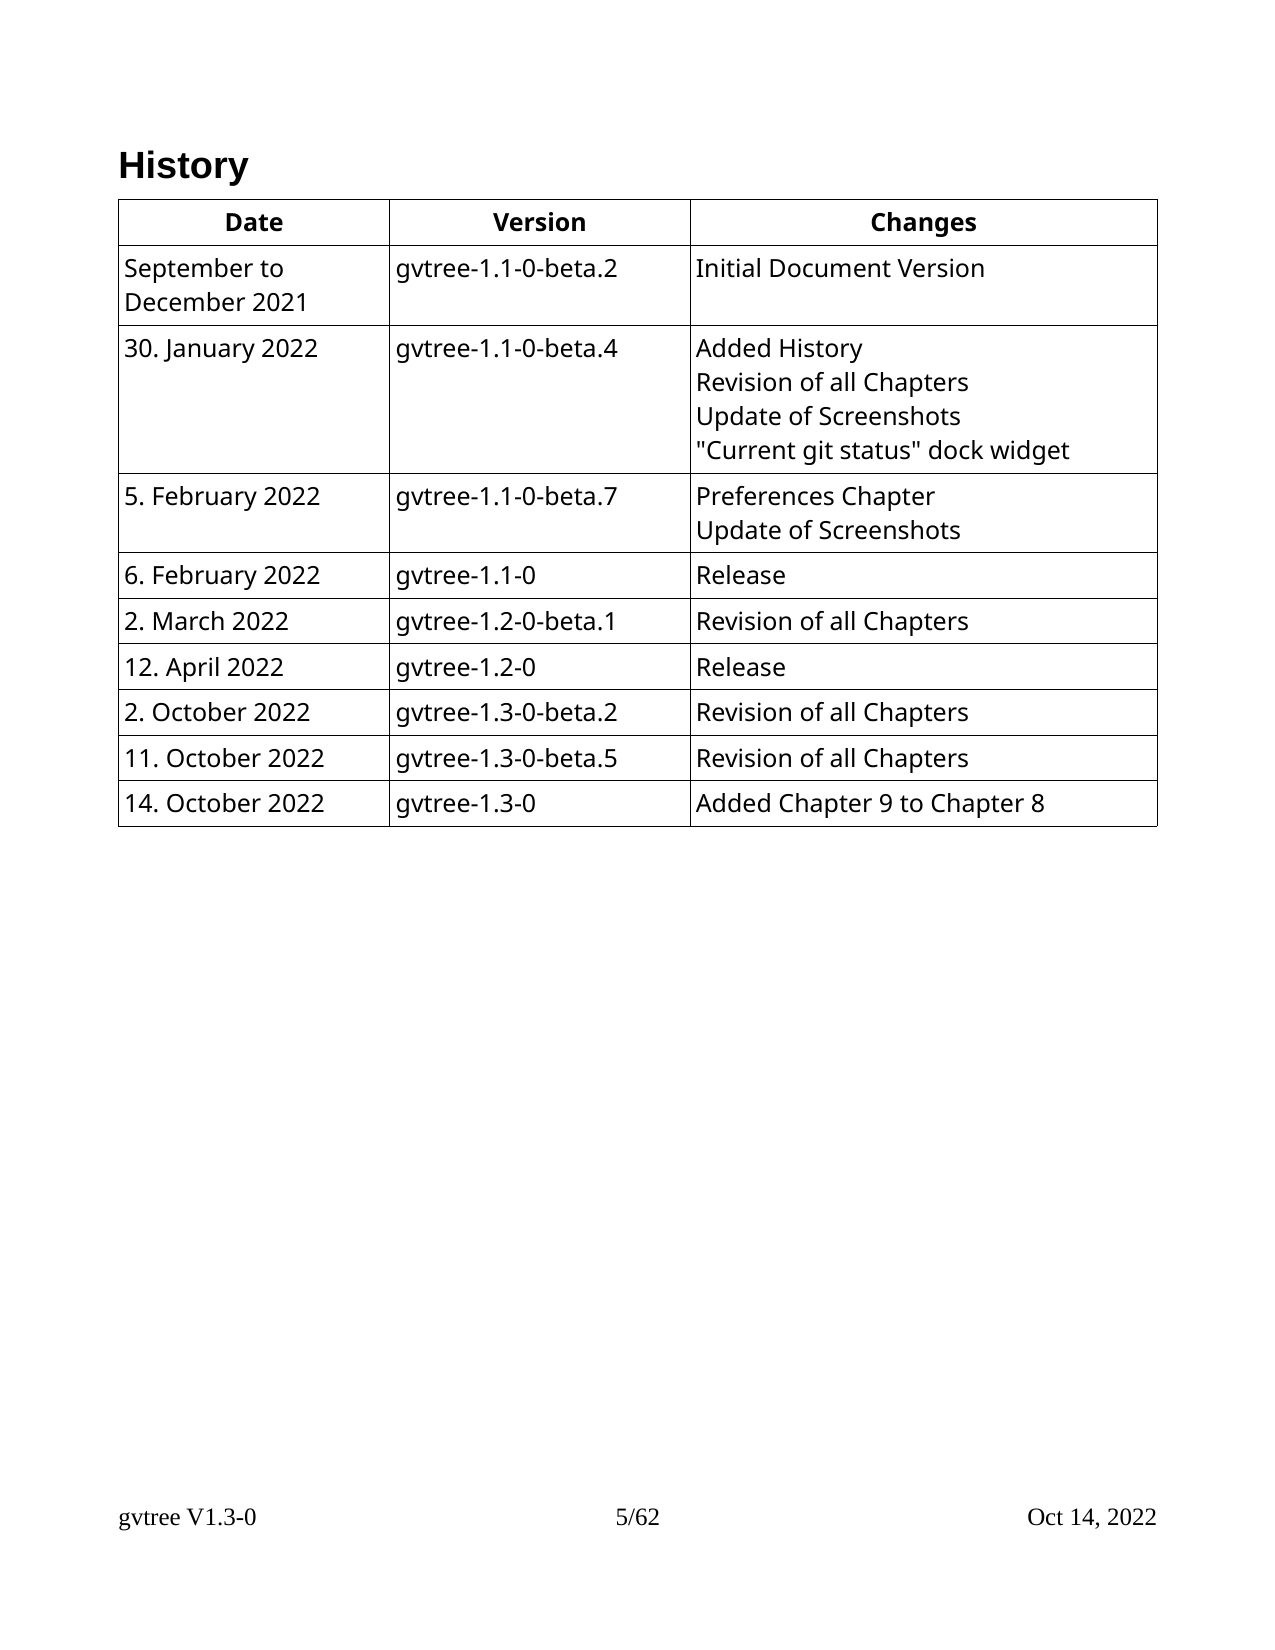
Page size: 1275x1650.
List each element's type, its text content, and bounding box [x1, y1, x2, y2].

table_cell Revision of all Chapters [691, 599, 1157, 643]
table_cell 2. March 2022 [119, 599, 389, 643]
table_cell September to December 2021 [119, 246, 389, 324]
table_cell 12. April 2022 [119, 644, 389, 689]
table_header Changes [691, 200, 1157, 245]
table_cell Initial Document Version [691, 246, 1157, 324]
table_cell 30. January 2022 [119, 326, 389, 472]
table_cell gvtree-1.3-0-beta.2 [390, 690, 690, 734]
table_cell 14. October 2022 [119, 781, 389, 826]
table_cell Preferences Chapter Update of Screenshots [691, 474, 1157, 552]
table_cell gvtree-1.1-0 [390, 553, 690, 598]
table_cell 6. February 2022 [119, 553, 389, 598]
table_cell Release [691, 553, 1157, 598]
table_cell gvtree-1.1-0-beta.4 [390, 326, 690, 472]
table_cell gvtree-1.2-0-beta.1 [390, 599, 690, 643]
table_cell gvtree-1.2-0 [390, 644, 690, 689]
table_cell Added Chapter 9 to Chapter 8 [691, 781, 1157, 826]
table_cell 5. February 2022 [119, 474, 389, 552]
table_cell gvtree-1.1-0-beta.2 [390, 246, 690, 324]
table_cell Release [691, 644, 1157, 689]
table_cell gvtree-1.3-0-beta.5 [390, 736, 690, 780]
table_cell Revision of all Chapters [691, 736, 1157, 780]
table_header Date [119, 200, 389, 245]
table_cell 2. October 2022 [119, 690, 389, 734]
table_cell Revision of all Chapters [691, 690, 1157, 734]
table_cell gvtree-1.3-0 [390, 781, 690, 826]
table_cell gvtree-1.1-0-beta.7 [390, 474, 690, 552]
table_header Version [390, 200, 690, 245]
table_cell Added History Revision of all Chapters Update of Screenshots "Current git status" dock widget [691, 326, 1157, 472]
subtitle History [118, 143, 1157, 187]
table_cell 11. October 2022 [119, 736, 389, 780]
